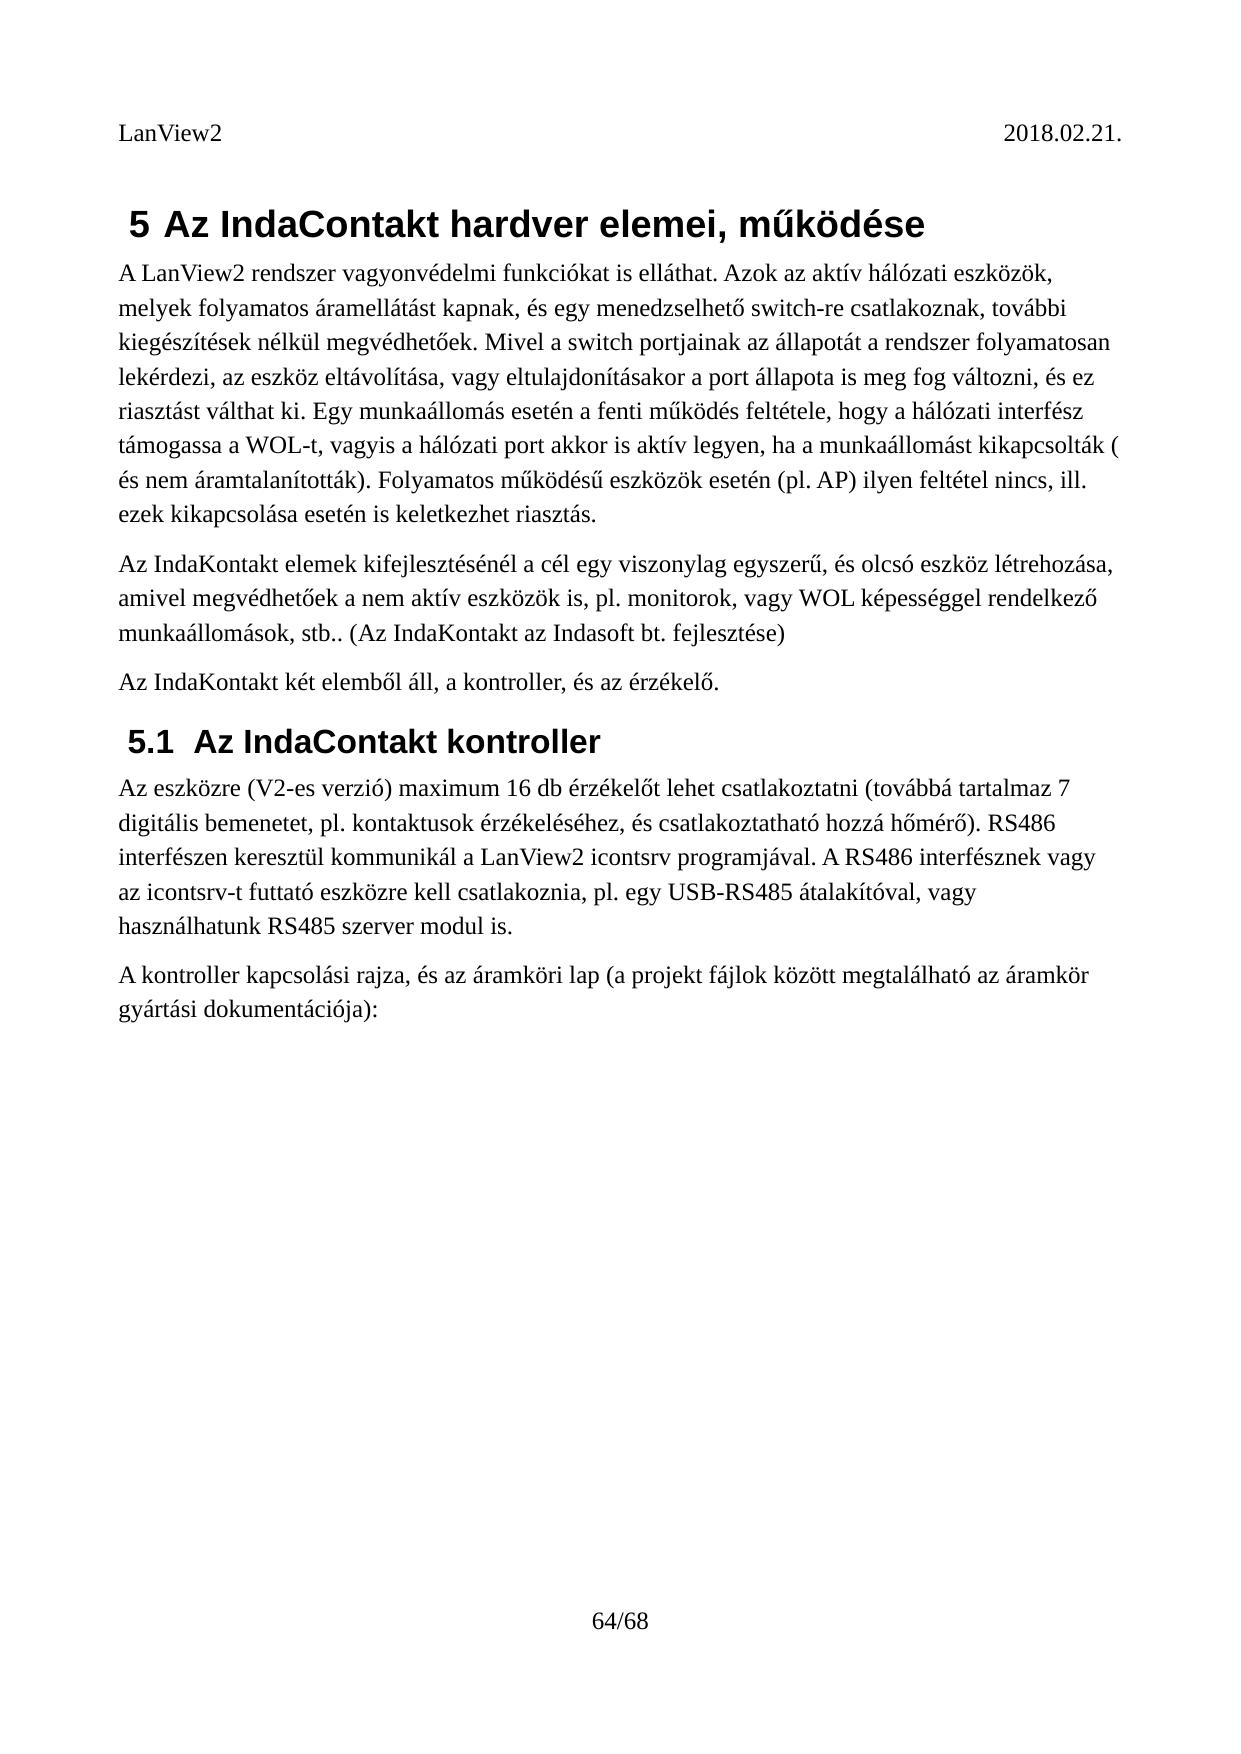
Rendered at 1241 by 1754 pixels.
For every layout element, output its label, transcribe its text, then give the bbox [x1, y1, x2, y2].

text Az eszközre (V2-es verzió) maximum 16 db érzékelőt lehet csatlakoztatni (továbbá tartalmaz 7 digitális bemenetet, pl. kontaktusok érzékeléséhez, és csatlakoztatható hozzá hőmérő). RS486 interfészen keresztül kommunikál a LanView2 icontsrv programjával. A RS486 interfésznek vagy az icontsrv-t futtató eszközre kell csatlakoznia, pl. egy USB-RS485 átalakítóval, vagy használhatunk RS485 szerver modul is. [118, 773, 1122, 940]
subtitle Az IndaContakt kontroller [118, 722, 1122, 761]
text A LanView2 rendszer vagyonvédelmi funkciókat is elláthat. Azok az aktív hálózati eszközök, melyek folyamatos áramellátást kapnak, és egy menedzselhető switch-re csatlakoznak, további kiegészítések nélkül megvédhetőek. Mivel a switch portjainak az állapotát a rendszer folyamatosan lekérdezi, az eszköz eltávolítása, vagy eltulajdonításakor a port állapota is meg fog változni, és ez riasztást válthat ki. Egy munkaállomás esetén a fenti működés feltétele, hogy a hálózati interfész támogassa a WOL-t, vagyis a hálózati port akkor is aktív legyen, ha a munkaállomást kikapcsolták ( és nem áramtalanították). Folyamatos működésű eszközök esetén (pl. AP) ilyen feltétel nincs, ill. ezek kikapcsolása esetén is keletkezhet riasztás. [118, 258, 1122, 528]
text Az IndaKontakt két elemből áll, a kontroller, és az érzékelő. [118, 667, 1122, 695]
text A kontroller kapcsolási rajza, és az áramköri lap (a projekt fájlok között megtalálható az áramkör gyártási dokumentációja): [118, 960, 1122, 1023]
subtitle Az IndaContakt hardver elemei, működése [118, 202, 1122, 246]
text Az IndaKontakt elemek kifejlesztésénél a cél egy viszonylag egyszerű, és olcsó eszköz létrehozása, amivel megvédhetőek a nem aktív eszközök is, pl. monitorok, vagy WOL képességgel rendelkező munkaállomások, stb.. (Az IndaKontakt az Indasoft bt. fejlesztése) [118, 549, 1122, 646]
